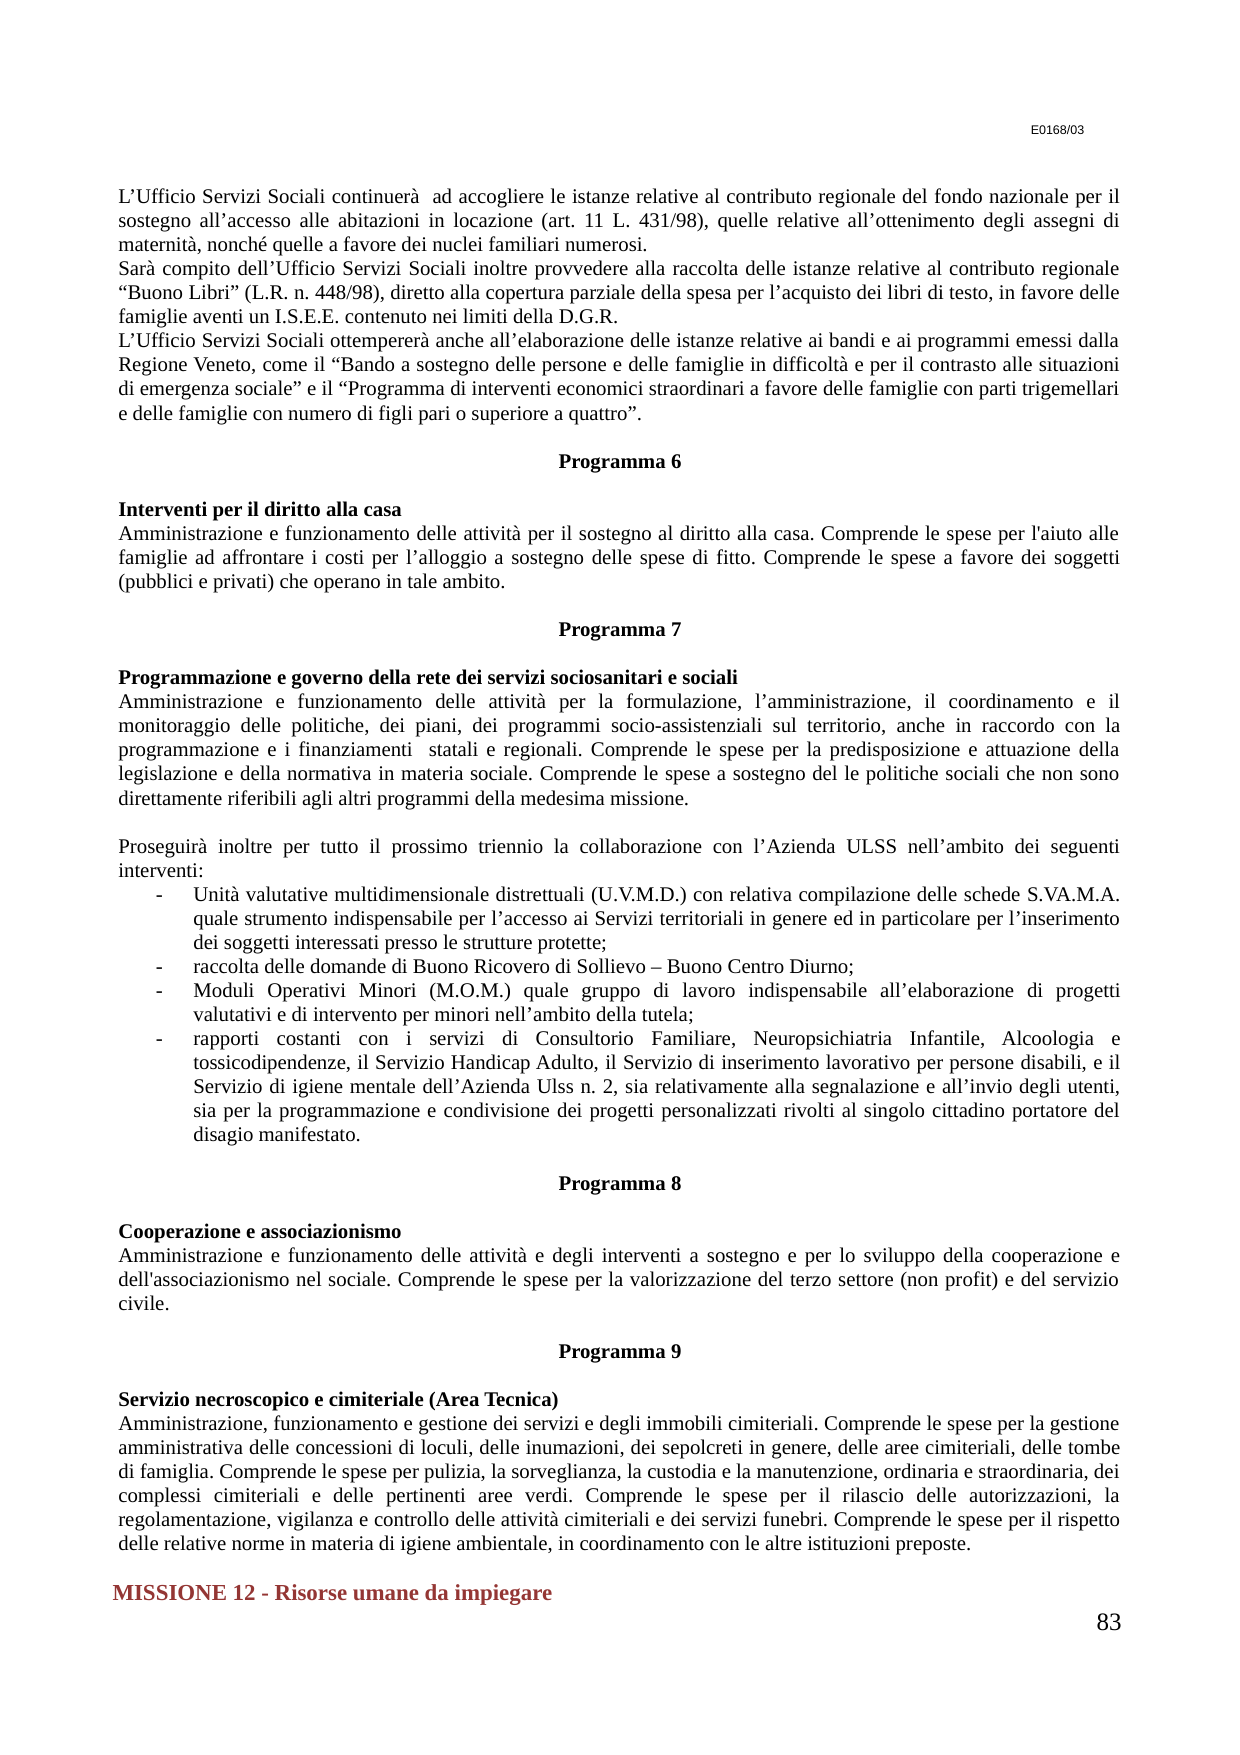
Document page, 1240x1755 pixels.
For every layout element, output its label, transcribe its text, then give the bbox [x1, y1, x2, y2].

list raccolta delle domande di Buono Ricovero di Sollievo – Buono Centro Diurno; [156, 954, 1121, 978]
text Amministrazione e funzionamento delle attività per il sostegno al diritto alla casa. Comprende le spese per l'aiuto alle famiglie ad affrontare i costi per l’alloggio a sostegno delle spese di fitto. Comprende le spese a favore dei soggetti (pubblici e privati) che operano in tale ambito. [118, 521, 1121, 593]
text Amministrazione e funzionamento delle attività e degli interventi a sostegno e per lo sviluppo della cooperazione e dell'associazionismo nel sociale. Comprende le spese per la valorizzazione del terzo settore (non profit) e del servizio civile. [118, 1243, 1121, 1315]
text Servizio necroscopico e cimiteriale (Area Tecnica) [118, 1387, 1121, 1411]
text Programma 7 [118, 617, 1121, 641]
text Amministrazione, funzionamento e gestione dei servizi e degli immobili cimiteriali. Comprende le spese per la gestione amministrativa delle concessioni di loculi, delle inumazioni, dei sepolcreti in genere, delle aree cimiteriali, delle tombe di famiglia. Comprende le spese per pulizia, la sorveglianza, la custodia e la manutenzione, ordinaria e straordinaria, dei complessi cimiteriali e delle pertinenti aree verdi. Comprende le spese per il rilascio delle autorizzazioni, la regolamentazione, vigilanza e controllo delle attività cimiteriali e dei servizi funebri. Comprende le spese per il rispetto delle relative norme in materia di igiene ambientale, in coordinamento con le altre istituzioni preposte. [118, 1411, 1121, 1555]
text Programmazione e governo della rete dei servizi sociosanitari e sociali [118, 665, 1121, 689]
text L’Ufficio Servizi Sociali ottempererà anche all’elaborazione delle istanze relative ai bandi e ai programmi emessi dalla Regione Veneto, come il “Bando a sostegno delle persone e delle famiglie in difficoltà e per il contrasto alle situazioni di emergenza sociale” e il “Programma di interventi economici straordinari a favore delle famiglie con parti trigemellari e delle famiglie con numero di figli pari o superiore a quattro”. [118, 328, 1121, 424]
text Proseguirà inoltre per tutto il prossimo triennio la collaborazione con l’Azienda ULSS nell’ambito dei seguenti interventi: [118, 833, 1121, 882]
list Moduli Operativi Minori (M.O.M.) quale gruppo di lavoro indispensabile all’elaborazione di progetti valutativi e di intervento per minori nell’ambito della tutela; [156, 978, 1121, 1026]
text Programma 6 [118, 448, 1121, 473]
list rapporti costanti con i servizi di Consultorio Familiare, Neuropsichiatria Infantile, Alcoologia e tossicodipendenze, il Servizio Handicap Adulto, il Servizio di inserimento lavorativo per persone disabili, e il Servizio di igiene mentale dell’Azienda Ulss n. 2, sia relativamente alla segnalazione e all’invio degli utenti, sia per la programmazione e condivisione dei progetti personalizzati rivolti al singolo cittadino portatore del disagio manifestato. [156, 1026, 1121, 1146]
text Programma 9 [118, 1339, 1121, 1363]
text Amministrazione e funzionamento delle attività per la formulazione, l’amministrazione, il coordinamento e il monitoraggio delle politiche, dei piani, dei programmi socio-assistenziali sul territorio, anche in raccordo con la programmazione e i finanziamenti statali e regionali. Comprende le spese per la predisposizione e attuazione della legislazione e della normativa in materia sociale. Comprende le spese a sostegno del le politiche sociali che non sono direttamente riferibili agli altri programmi della medesima missione. [118, 689, 1121, 809]
text Interventi per il diritto alla casa [118, 497, 1121, 521]
text Programma 8 [118, 1170, 1121, 1194]
text Sarà compito dell’Ufficio Servizi Sociali inoltre provvedere alla raccolta delle istanze relative al contributo regionale “Buono Libri” (L.R. n. 448/98), diretto alla copertura parziale della spesa per l’acquisto dei libri di testo, in favore delle famiglie aventi un I.S.E.E. contenuto nei limiti della D.G.R. [118, 256, 1121, 328]
text MISSIONE 12 - Risorse umane da impiegare [112, 1579, 1121, 1606]
text L’Ufficio Servizi Sociali continuerà ad accogliere le istanze relative al contributo regionale del fondo nazionale per il sostegno all’accesso alle abitazioni in locazione (art. 11 L. 431/98), quelle relative all’ottenimento degli assegni di maternità, nonché quelle a favore dei nuclei familiari numerosi. [118, 184, 1121, 256]
text Cooperazione e associazionismo [118, 1218, 1121, 1243]
list Unità valutative multidimensionale distrettuali (U.V.M.D.) con relativa compilazione delle schede S.VA.M.A. quale strumento indispensabile per l’accesso ai Servizi territoriali in genere ed in particolare per l’inserimento dei soggetti interessati presso le strutture protette; [156, 882, 1121, 954]
